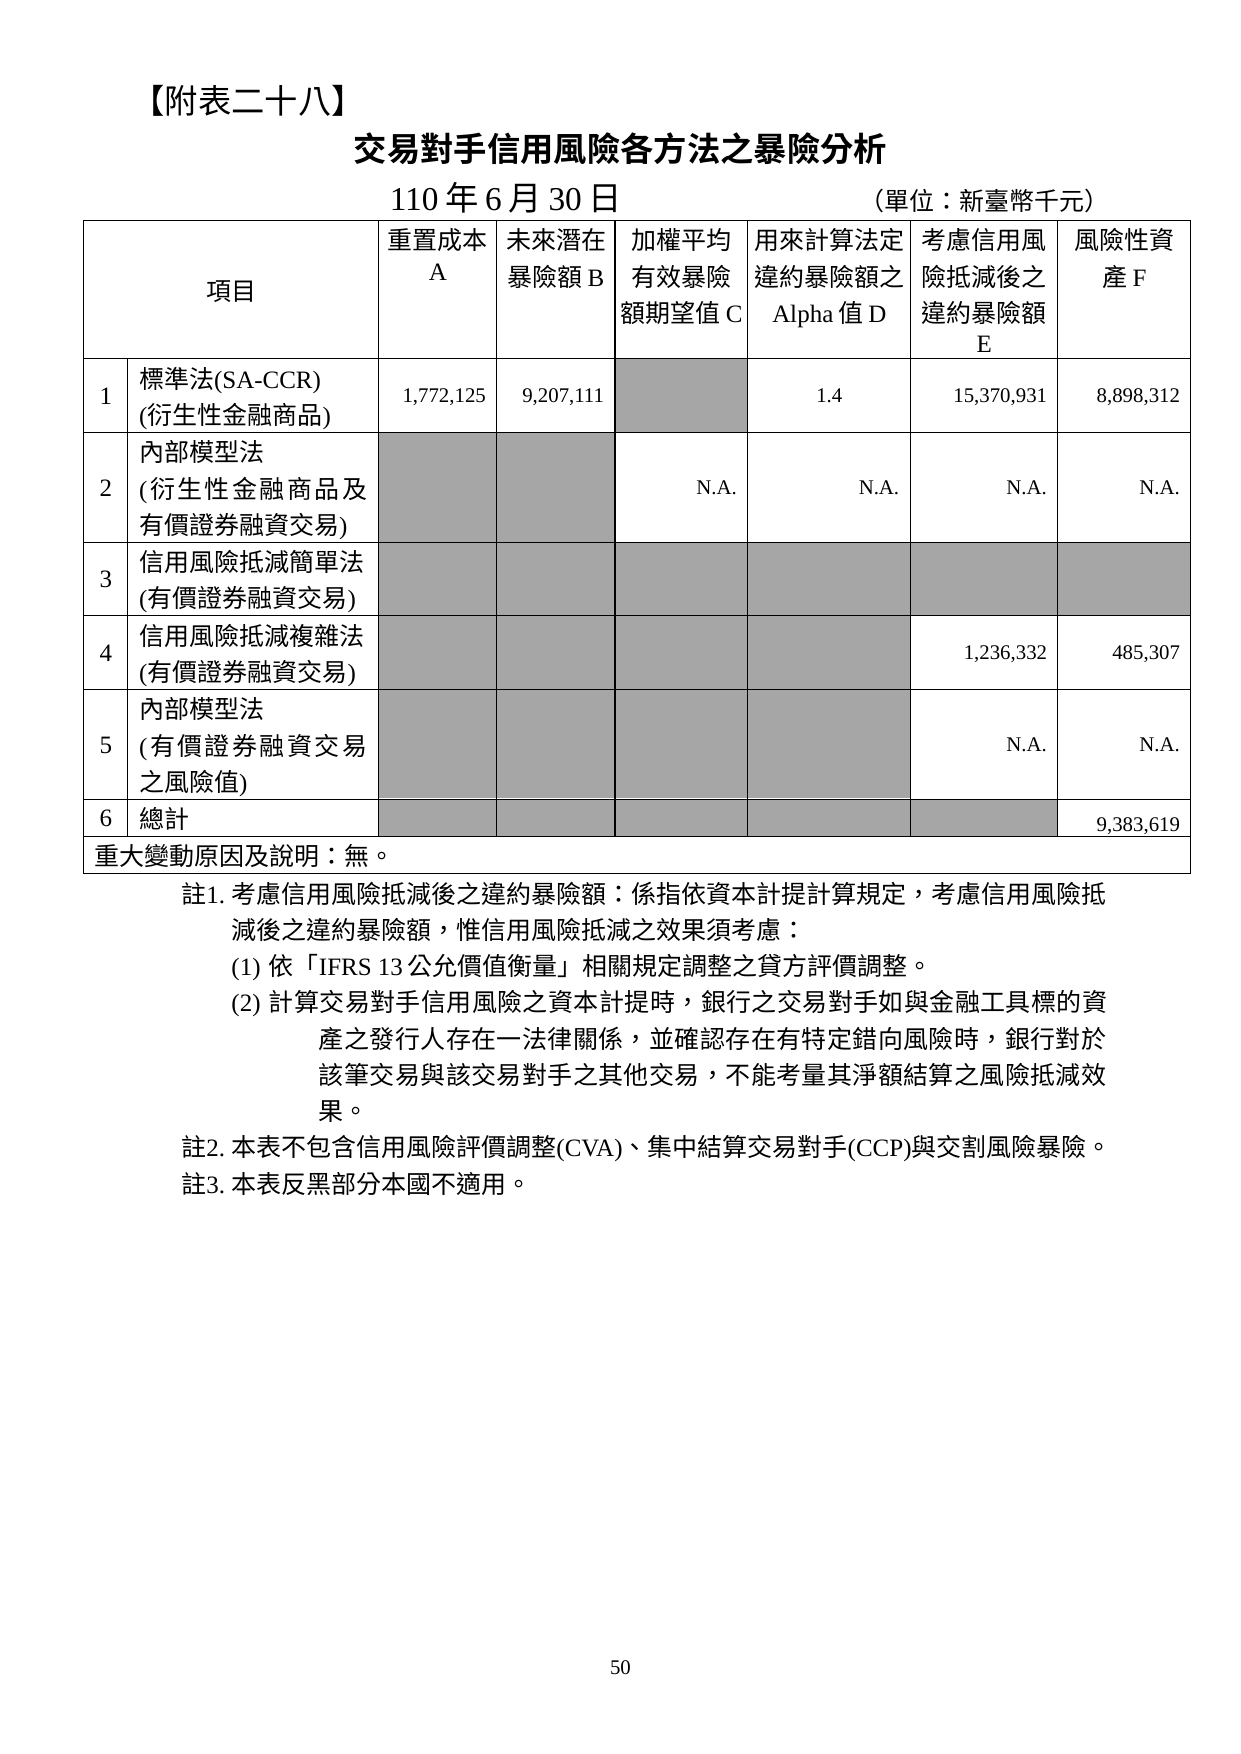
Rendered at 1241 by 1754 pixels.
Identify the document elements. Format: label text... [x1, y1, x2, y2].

table_cell 標準法(SA-CCR) (衍生性金融商品) [128, 359, 378, 432]
table_cell [497, 690, 614, 798]
table_cell 內部模型法 (衍生性金融商品及有價證券融資交易) [128, 433, 378, 542]
table_cell N.A. [748, 433, 910, 542]
table_header 項目 [84, 221, 378, 358]
list 本表反黑部分本國不適用。 [181, 1164, 1109, 1200]
table_cell [748, 616, 910, 689]
subtitle 【附表二十八】 [131, 75, 1109, 123]
table_cell [616, 800, 747, 836]
table_header 重置成本A [379, 221, 496, 358]
table_cell [616, 616, 747, 689]
list 本表不包含信用風險評價調整(CVA)、集中結算交易對手(CCP)與交割風險暴險。 [181, 1128, 1109, 1164]
table_header 風險性資產F [1058, 221, 1190, 358]
table_cell N.A. [1058, 690, 1190, 798]
list 依「IFRS 13公允價值衡量」相關規定調整之貸方評價調整。 [231, 947, 1109, 983]
table_cell [379, 800, 496, 836]
text 交易對手信用風險各方法之暴險分析 [131, 123, 1109, 171]
table_cell 1 [84, 359, 127, 432]
table_cell 5 [84, 690, 127, 798]
table_cell 信用風險抵減簡單法 (有價證券融資交易) [128, 543, 378, 615]
table_cell 總計 [128, 800, 378, 836]
table_cell 1.4 [748, 359, 910, 432]
table_cell [497, 616, 614, 689]
table_cell [497, 800, 614, 836]
table_cell N.A. [1058, 433, 1190, 542]
table_cell 4 [84, 616, 127, 689]
table_header 加權平均有效暴險額期望值C [616, 221, 747, 358]
table_cell [379, 543, 496, 615]
table_cell 1,772,125 [379, 359, 496, 432]
table_cell [497, 543, 614, 615]
table_cell 信用風險抵減複雜法 (有價證券融資交易) [128, 616, 378, 689]
table_cell [379, 433, 496, 542]
table_cell 485,307 [1058, 616, 1190, 689]
table_header 考慮信用風險抵減後之違約暴險額E [911, 221, 1057, 358]
table_cell 重大變動原因及說明：無。 [84, 837, 1190, 873]
table_cell [379, 690, 496, 798]
table_cell 6 [84, 800, 127, 836]
table_cell [497, 433, 614, 542]
table_cell 2 [84, 433, 127, 542]
table_cell [616, 359, 747, 432]
table_cell N.A. [911, 690, 1057, 798]
list 考慮信用風險抵減後之違約暴險額：係指依資本計提計算規定，考慮信用風險抵減後之違約暴險額，惟信用風險抵減之效果須考慮： [181, 874, 1109, 947]
table_cell N.A. [911, 433, 1057, 542]
table_cell [748, 543, 910, 615]
table_cell [911, 800, 1057, 836]
list 計算交易對手信用風險之資本計提時，銀行之交易對手如與金融工具標的資產之發行人存在一法律關係，並確認存在有特定錯向風險時，銀行對於該筆交易與該交易對手之其他交易，不能考量其淨額結算之風險抵減效果。 [231, 983, 1109, 1128]
table_header 用來計算法定違約暴險額之Alpha值D [748, 221, 910, 358]
table_cell 3 [84, 543, 127, 615]
table_cell 1,236,332 [911, 616, 1057, 689]
table_cell [616, 690, 747, 798]
table_cell [748, 800, 910, 836]
table_header 未來潛在暴險額B [497, 221, 614, 358]
table_cell [616, 543, 747, 615]
table_cell 9,383,619 [1058, 800, 1190, 836]
table_cell [911, 543, 1057, 615]
table_cell 內部模型法 (有價證券融資交易之風險值) [128, 690, 378, 798]
table_cell [379, 616, 496, 689]
table_cell 9,207,111 [497, 359, 614, 432]
table_cell 8,898,312 [1058, 359, 1190, 432]
text 110年6月30日 （單位：新臺幣千元） [131, 171, 1109, 220]
table_cell [1058, 543, 1190, 615]
table_cell N.A. [616, 433, 747, 542]
table_cell [748, 690, 910, 798]
table_cell 15,370,931 [911, 359, 1057, 432]
